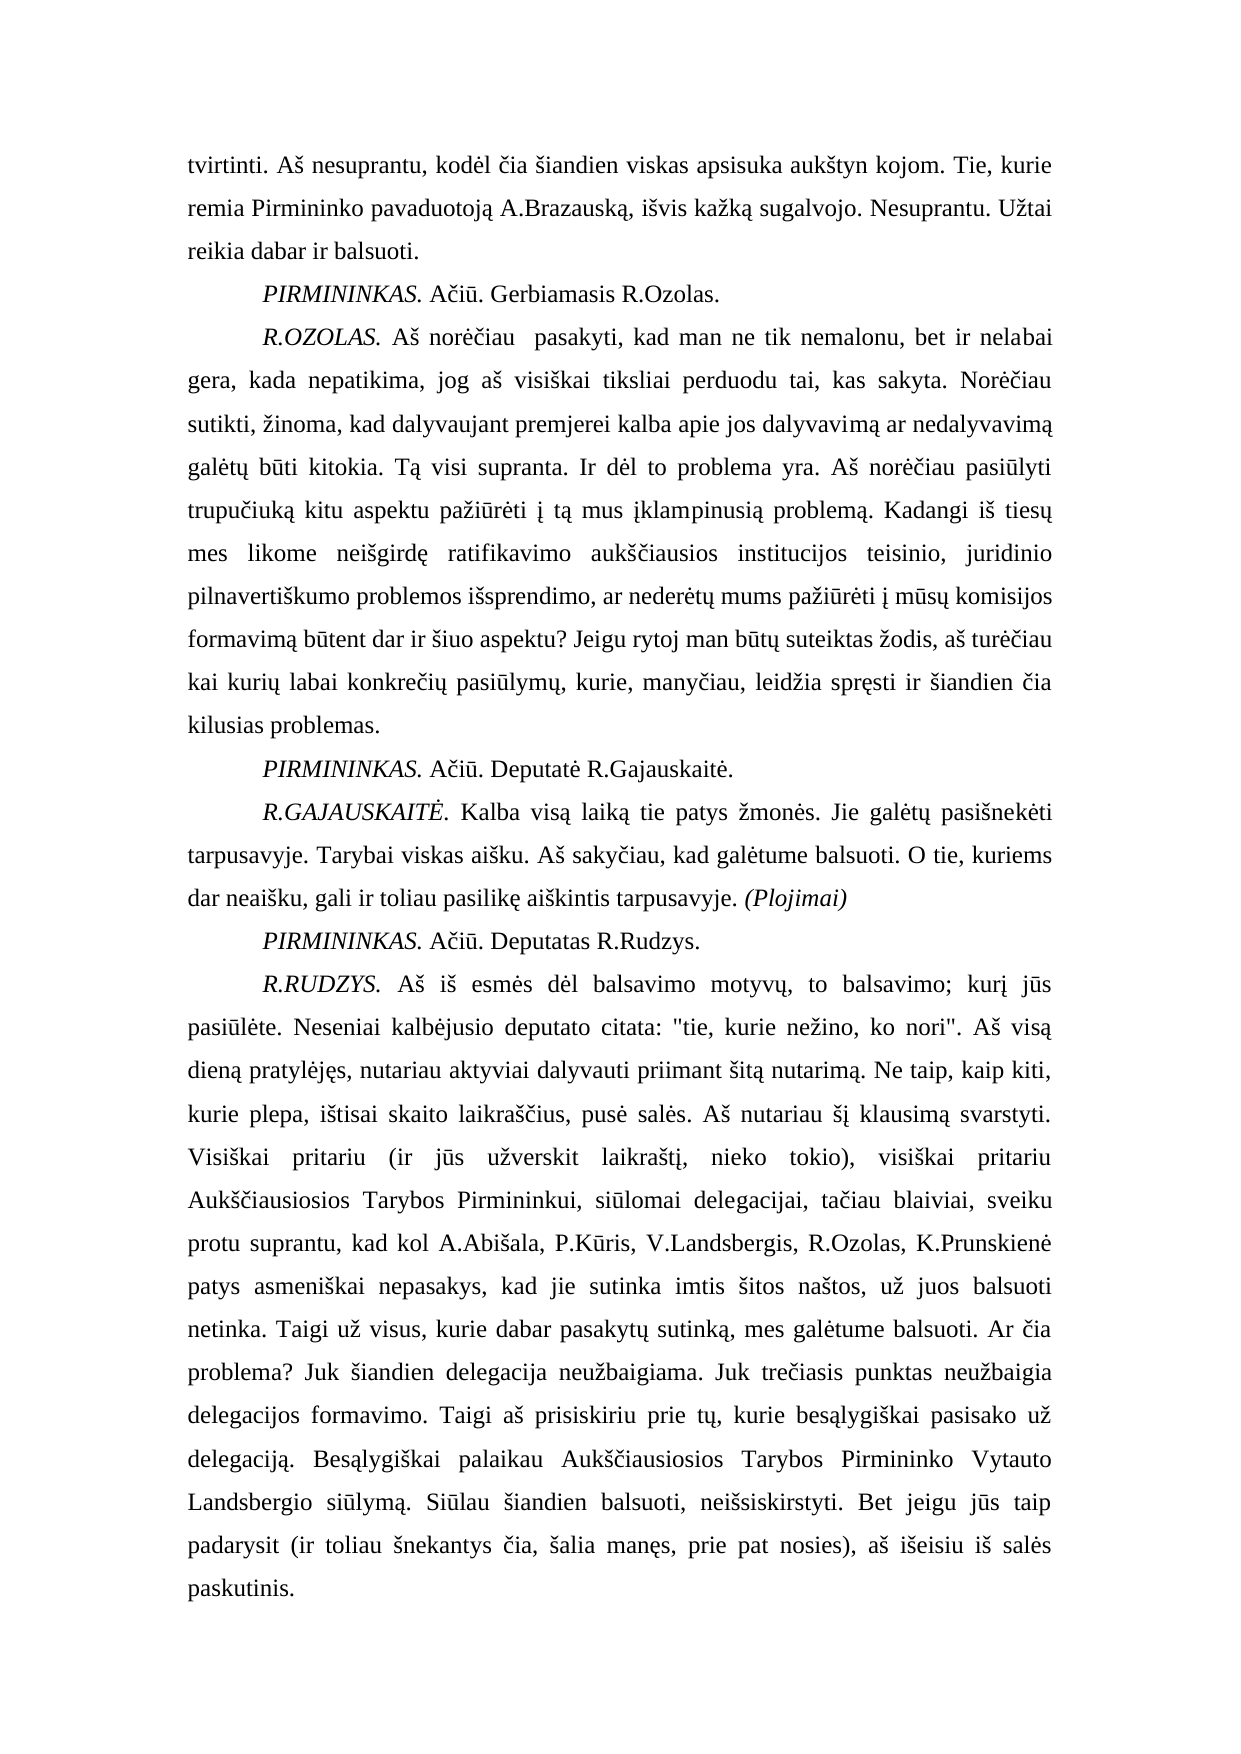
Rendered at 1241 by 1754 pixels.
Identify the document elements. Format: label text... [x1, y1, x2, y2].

text PIRMININKAS. Ačiū. Deputatė R.Gajauskaitė. [187, 754, 1053, 782]
text PIRMININKAS. Ačiū. Deputatas R.Rudzys. [187, 926, 1053, 955]
text R.RUDZYS. Aš iš esmės dėl balsavimo motyvų, to balsavimo; kurį jūs pasiūlėte. Neseniai kalbėjusio deputato citata: "tie, kurie nežino, ko nori". Aš visą dieną pratylėjęs, nutariau aktyviai dalyvauti priimant šitą nutarimą. Ne taip, kaip kiti, kurie plepa, ištisai skaito laikraščius, pusė salės. Aš nutariau šį klausimą svarstyti. Visiškai pritariu (ir jūs užverskit laikraštį, nieko tokio), visiškai pritariu Aukščiausiosios Tarybos Pirmininkui, siūlomai dele­gacijai, tačiau blaiviai, sveiku protu suprantu, kad kol A.Abišala, P.Kūris, V.Landsbergis, R.Ozolas, K.Prunskienė patys asmeniškai nepasakys, kad jie sutinka imtis šitos naštos, už juos balsuoti netinka. Taigi už visus, kurie dabar pasakytų sutinką, mes galėtume balsuoti. Ar čia problema? Juk šian­dien delegacija neužbaigiama. Juk trečiasis punktas neužbaigia delegacijos formavimo. Taigi aš prisiskiriu prie tų, kurie besąlygiškai pasisako už dele­gaciją. Besąlygiškai palaikau Aukščiausiosios Tarybos Pirmininko Vytauto Landsbergio siūlymą. Siūlau šiandien balsuoti, neišsiskirstyti. Bet jeigu jūs taip padarysit (ir toliau šnekantys čia, šalia manęs, prie pat nosies), aš išeisiu iš salės paskutinis. [187, 969, 1053, 1602]
text R.GAJAUSKAITĖ. Kalba visą laiką tie patys žmonės. Jie galėtų pasišne­kėti tarpusavyje. Tarybai viskas aišku. Aš sakyčiau, kad galėtume balsuoti. O tie, kuriems dar neaišku, gali ir toliau pasilikę aiškintis tarpusavyje. (Plojimai) [187, 797, 1053, 912]
text tvirtinti. Aš nesuprantu, kodėl čia šiandien viskas apsisuka aukštyn kojom. Tie, kurie remia Pirmininko pavaduotoją A.Brazauską, išvis kažką sugalvojo. Nesuprantu. Užtai reikia dabar ir bal­suoti. [187, 150, 1053, 265]
text R.OZOLAS. Aš norėčiau pasakyti, kad man ne tik nemalonu, bet ir nela­bai gera, kada nepatikima, jog aš visiškai tiksliai perduodu tai, kas sakyta. Norėčiau sutikti, žinoma, kad dalyvaujant premjerei kalba apie jos dalyvavi­mą ar nedalyvavimą galėtų būti kitokia. Tą visi supranta. Ir dėl to problema yra. Aš norėčiau pasiūlyti trupučiuką kitu aspektu pažiūrėti į tą mus įklam­pinusią problemą. Kadangi iš tiesų mes likome neišgirdę ratifikavimo aukš­čiausios institucijos teisinio, juridinio pilnavertiškumo problemos išspren­dimo, ar nederėtų mums pažiūrėti į mūsų komisijos formavimą būtent dar ir šiuo aspektu? Jeigu rytoj man būtų suteiktas žodis, aš turėčiau kai kurių labai konkrečių pasiūlymų, kurie, manyčiau, leidžia spręsti ir šiandien čia kilusias problemas. [187, 322, 1053, 739]
text PIRMININKAS. Ačiū. Gerbiamasis R.Ozolas. [187, 279, 1053, 308]
